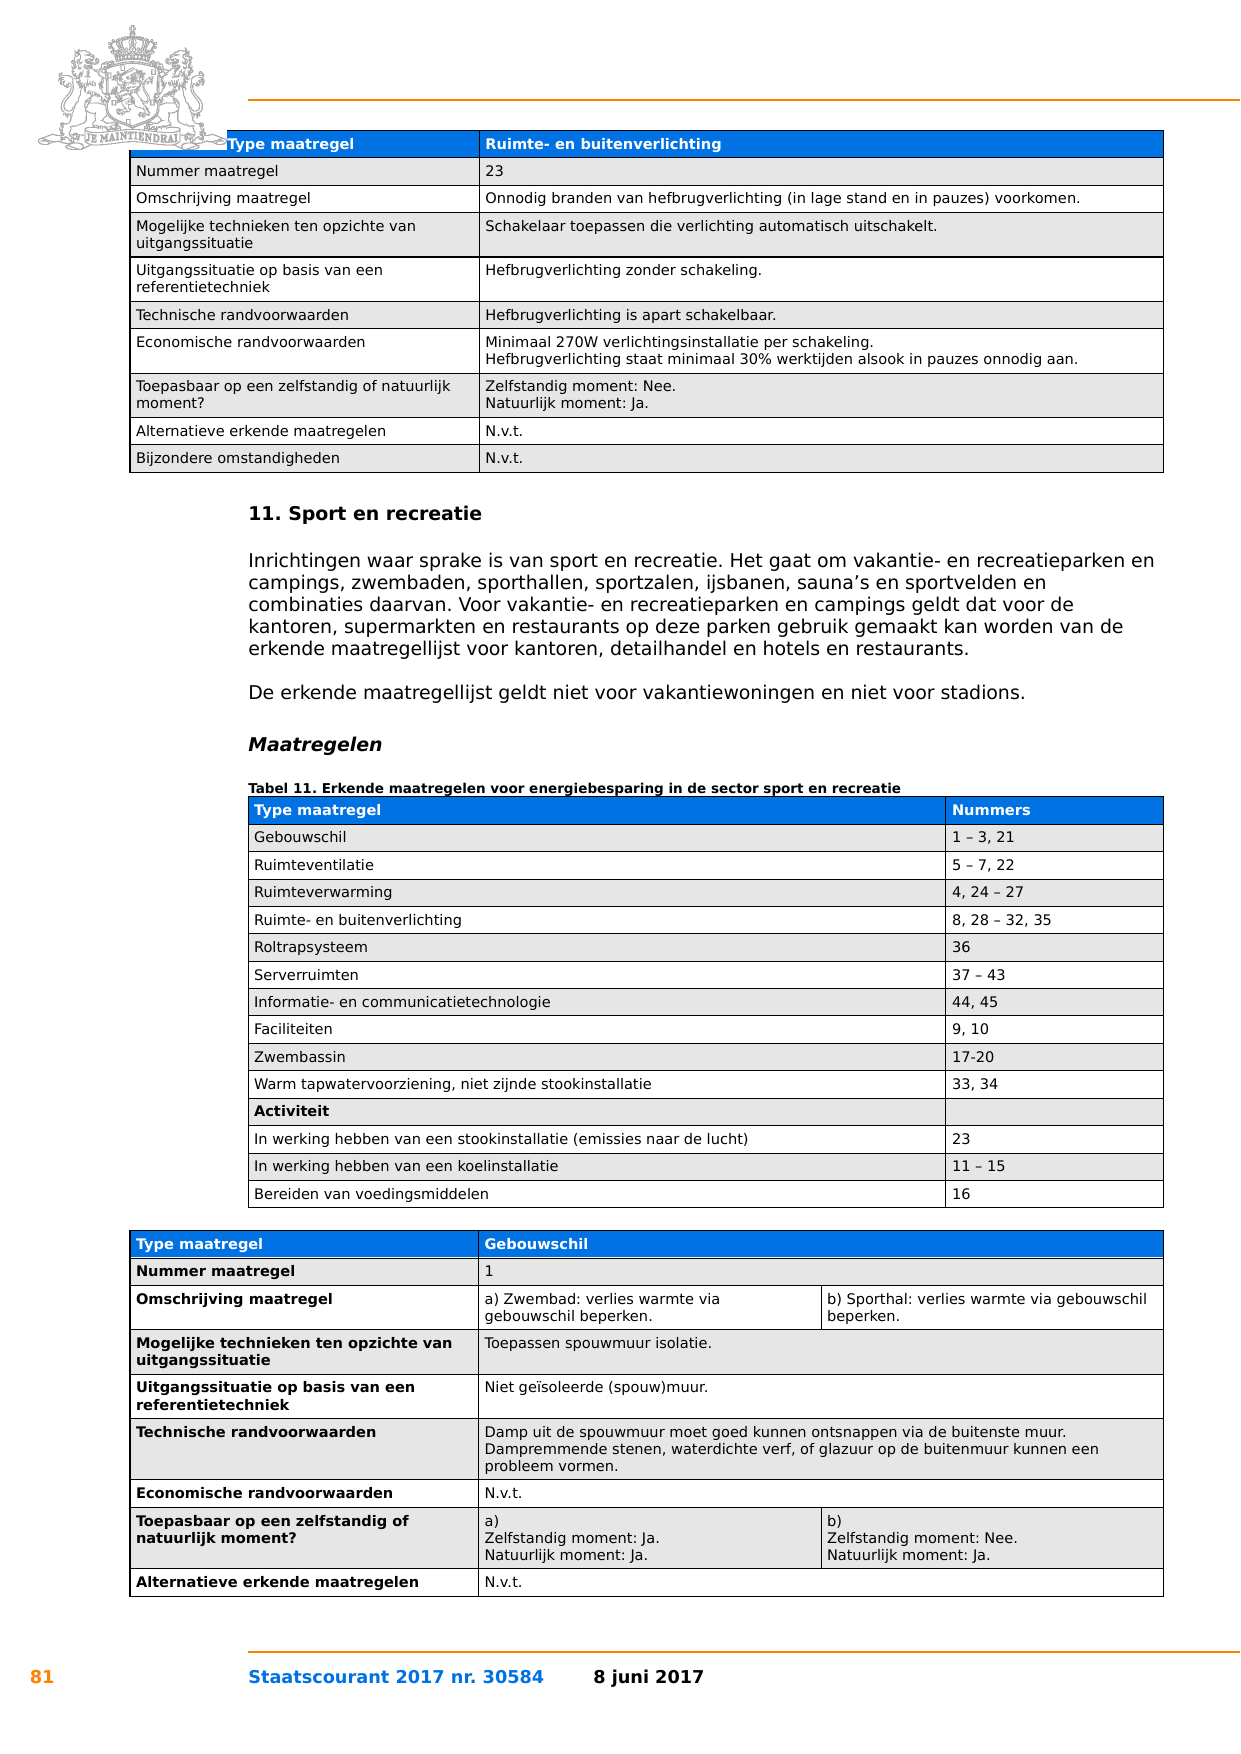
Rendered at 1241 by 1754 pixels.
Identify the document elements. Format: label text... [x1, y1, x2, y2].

table_cell 17-20 [946, 1044, 1163, 1070]
table_cell In werking hebben van een stookinstallatie (emissies naar de lucht) [249, 1126, 945, 1152]
table_cell N.v.t. [479, 1480, 1163, 1507]
text Inrichtingen waar sprake is van sport en recreatie. Het gaat om vakantie- en recreatieparken en campings, zwembaden, sporthallen, sportzalen, ijsbanen, sauna’s en sportvelden en combinaties daarvan. Voor vakantie- en recreatieparken en campings geldt dat voor de kantoren, supermarkten en restaurants op deze parken gebruik gemaakt kan worden van de erkende maatregellijst voor kantoren, detailhandel en hotels en restaurants. [248, 550, 1163, 660]
table_cell Ruimteverwarming [249, 880, 945, 906]
table_cell Gebouwschil [249, 825, 945, 851]
table_cell 33, 34 [946, 1071, 1163, 1098]
table_cell [946, 1099, 1163, 1125]
table_header Tabel 11. Erkende maatregelen voor energiebesparing in de sector sport en recreatie [248, 781, 1163, 796]
table_cell 23 [946, 1126, 1163, 1152]
table_cell Activiteit [249, 1099, 945, 1125]
table_cell a) Zwembad: verlies warmte via gebouwschil beperken. [479, 1286, 821, 1329]
table_cell N.v.t. [480, 445, 1163, 472]
table_cell Warm tapwatervoorziening, niet zijnde stookinstallatie [249, 1071, 945, 1098]
table_cell Onnodig branden van hefbrugverlichting (in lage stand en in pauzes) voorkomen. [480, 186, 1163, 212]
table_cell 11 – 15 [946, 1154, 1163, 1180]
table_cell Economische randvoorwaarden [131, 329, 479, 373]
table_cell 5 – 7, 22 [946, 852, 1163, 878]
table_cell Damp uit de spouwmuur moet goed kunnen ontsnappen via de buitenste muur. Dampremmende stenen, waterdichte verf, of glazuur op de buitenmuur kunnen een probleem vormen. [479, 1419, 1163, 1479]
table_cell Nummer maatregel [131, 1259, 478, 1285]
table_cell 4, 24 – 27 [946, 880, 1163, 906]
table_cell Zwembassin [249, 1044, 945, 1070]
table_cell Uitgangssituatie op basis van een referentietechniek [131, 258, 479, 301]
table_cell Alternatieve erkende maatregelen [131, 418, 479, 444]
table_cell Hefbrugverlichting is apart schakelbaar. [480, 302, 1163, 328]
table_cell Toepasbaar op een zelfstandig of natuurlijk moment? [131, 1508, 478, 1568]
table_cell Informatie- en communicatietechnologie [249, 989, 945, 1015]
table_cell Technische randvoorwaarden [131, 302, 479, 328]
table_cell 36 [946, 934, 1163, 961]
table_cell Alternatieve erkende maatregelen [131, 1569, 478, 1596]
table_cell Roltrapsysteem [249, 934, 945, 961]
table_cell Niet geïsoleerde (spouw)muur. [479, 1375, 1163, 1418]
table_cell 9, 10 [946, 1016, 1163, 1043]
table_cell a) Zelfstandig moment: Ja. Natuurlijk moment: Ja. [479, 1508, 821, 1568]
table_header Ruimte- en buitenverlichting [480, 131, 1163, 157]
table_cell 1 – 3, 21 [946, 825, 1163, 851]
table_cell Mogelijke technieken ten opzichte van uitgangssituatie [131, 213, 479, 256]
table_cell Ruimteventilatie [249, 852, 945, 878]
table_cell Omschrijving maatregel [131, 1286, 478, 1329]
table_cell 16 [946, 1181, 1163, 1207]
table_cell In werking hebben van een koelinstallatie [249, 1154, 945, 1180]
table_cell Omschrijving maatregel [131, 186, 479, 212]
table_header Type maatregel [131, 131, 479, 157]
table_cell Nummer maatregel [131, 158, 479, 185]
table_header Gebouwschil [479, 1231, 1163, 1257]
table_cell Toepasbaar op een zelfstandig of natuurlijk moment? [131, 374, 479, 417]
table_cell Mogelijke technieken ten opzichte van uitgangssituatie [131, 1330, 478, 1374]
table_cell Uitgangssituatie op basis van een referentietechniek [131, 1375, 478, 1418]
table_cell Nummers [946, 797, 1163, 824]
table_cell N.v.t. [480, 418, 1163, 444]
table_cell 37 – 43 [946, 962, 1163, 988]
table_cell Economische randvoorwaarden [131, 1480, 478, 1507]
table_cell Schakelaar toepassen die verlichting automatisch uitschakelt. [480, 213, 1163, 256]
picture [38, 25, 227, 150]
table_cell Hefbrugverlichting zonder schakeling. [480, 258, 1163, 301]
table_cell Minimaal 270W verlichtingsinstallatie per schakeling. Hefbrugverlichting staat minimaal 30% werktijden alsook in pauzes onnodig aan. [480, 329, 1163, 373]
subtitle Maatregelen [248, 733, 1163, 756]
table_cell Toepassen spouwmuur isolatie. [479, 1330, 1163, 1374]
table_cell Serverruimten [249, 962, 945, 988]
table_cell Ruimte- en buitenverlichting [249, 907, 945, 933]
table_cell Bereiden van voedingsmiddelen [249, 1181, 945, 1207]
table_cell 44, 45 [946, 989, 1163, 1015]
table_cell b) Zelfstandig moment: Nee. Natuurlijk moment: Ja. [822, 1508, 1163, 1568]
table_cell Bijzondere omstandigheden [131, 445, 479, 472]
subtitle 11. Sport en recreatie [248, 503, 1163, 525]
table_cell Type maatregel [249, 797, 945, 824]
table_cell N.v.t. [479, 1569, 1163, 1596]
table_cell 8, 28 – 32, 35 [946, 907, 1163, 933]
table_cell Zelfstandig moment: Nee. Natuurlijk moment: Ja. [480, 374, 1163, 417]
table_cell 23 [480, 158, 1163, 185]
table_cell Faciliteiten [249, 1016, 945, 1043]
text De erkende maatregellijst geldt niet voor vakantiewoningen en niet voor stadions. [248, 682, 1163, 703]
table_header Type maatregel [131, 1231, 478, 1257]
table_cell b) Sporthal: verlies warmte via gebouwschil beperken. [822, 1286, 1163, 1329]
table_cell Technische randvoorwaarden [131, 1419, 478, 1479]
table_cell 1 [479, 1259, 1163, 1285]
